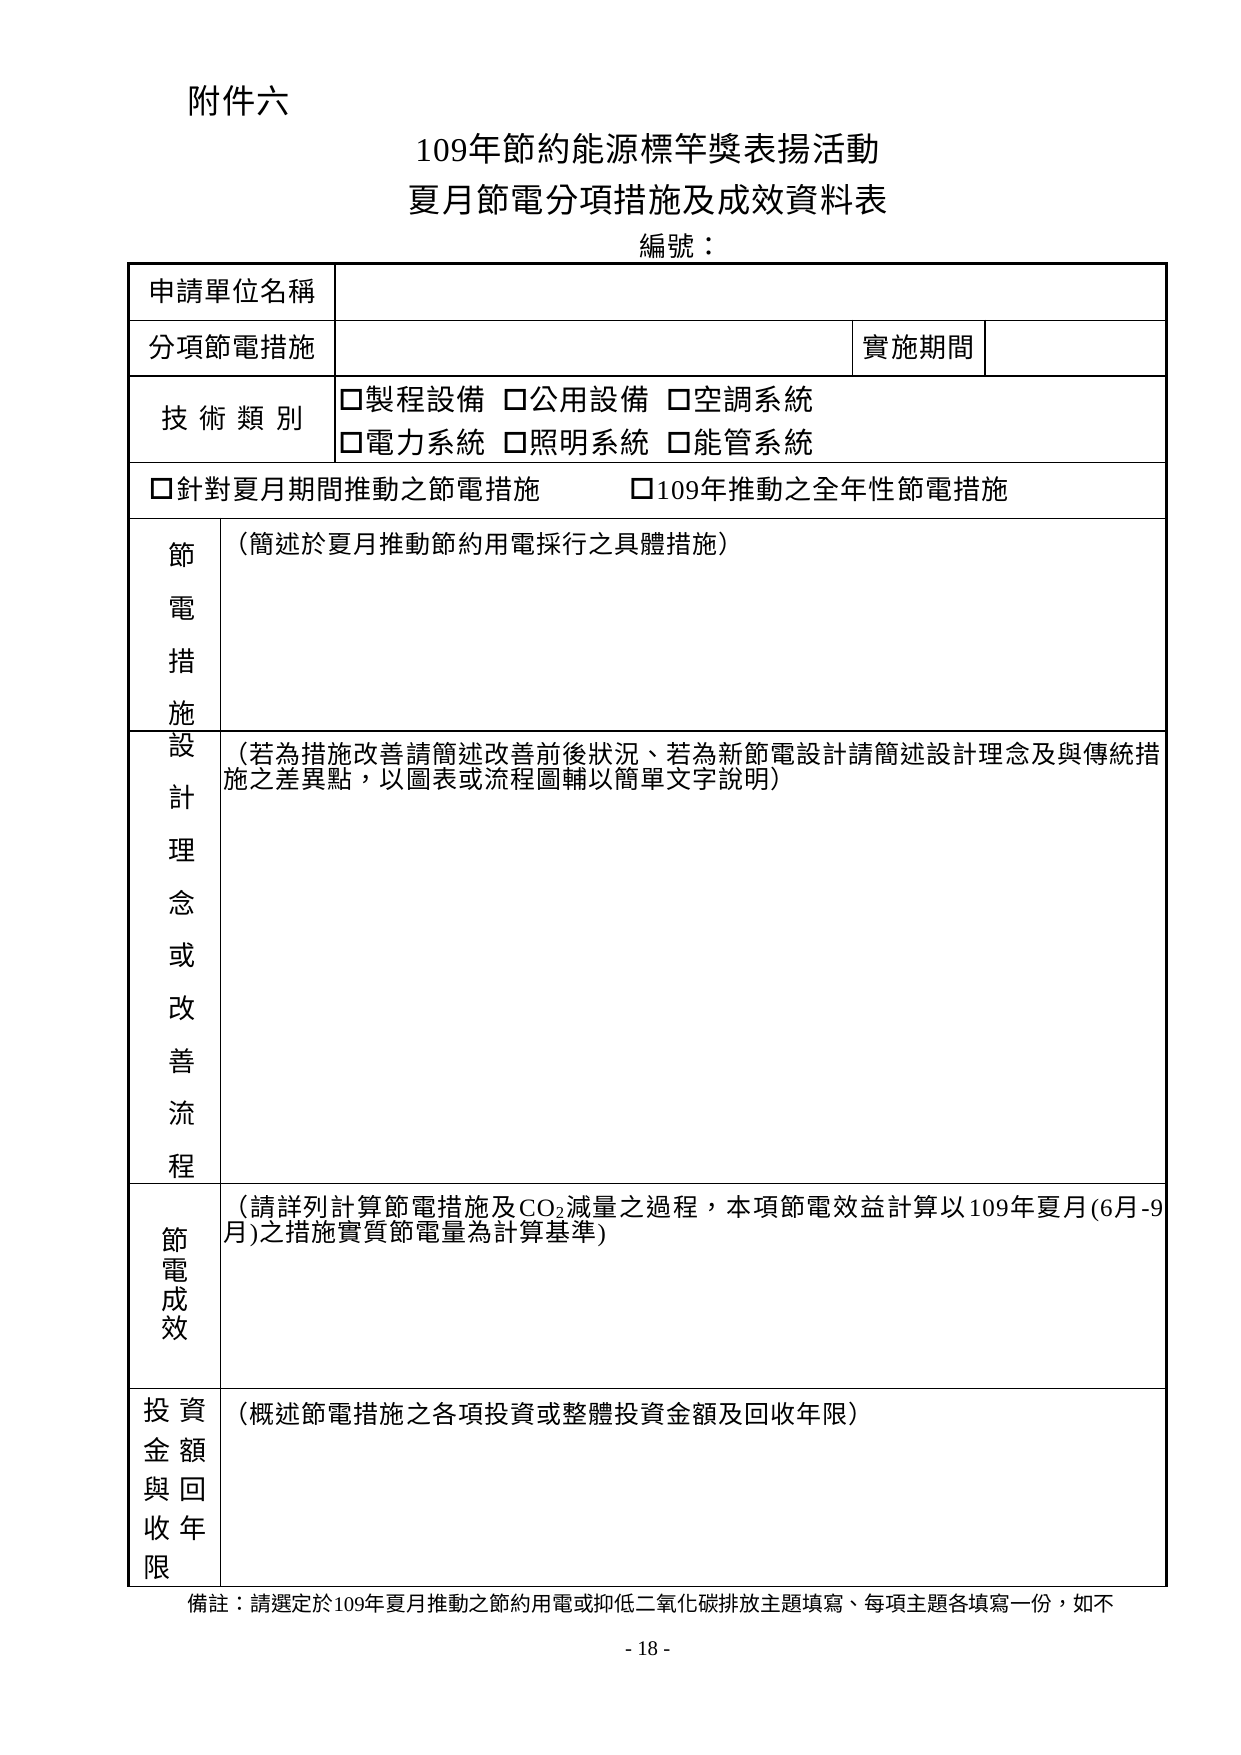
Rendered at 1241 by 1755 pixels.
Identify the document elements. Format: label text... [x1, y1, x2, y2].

table_header [336, 265, 1165, 319]
table_cell （請詳列計算節電措施及CO2減量之過程，本項節電效益計算以109年夏月(6月-9月)之措施實質節電量為計算基準) [221, 1184, 1165, 1388]
text 109年節約能源標竿獎表揚活動 [187, 123, 1107, 171]
table_cell 節 電 成 效 [130, 1184, 220, 1388]
table_cell 製程設備 公用設備 空調系統 電力系統 照明系統 能管系統 [336, 377, 1165, 462]
text 編號： [187, 233, 1107, 262]
text 備註：請選定於109年夏月推動之節約用電或抑低二氧化碳排放主題填寫、每項主題各填寫一份，如不 [187, 1587, 1119, 1617]
table_cell 分項節電措施 [130, 321, 334, 375]
table_cell 技術類別 [130, 377, 334, 462]
table_cell （若為措施改善請簡述改善前後狀況、若為新節電設計請簡述設計理念及與傳統措施之差異點，以圖表或流程圖輔以簡單文字說明） [221, 732, 1165, 1182]
table_cell [336, 321, 852, 375]
table_cell 實施期間 [853, 321, 984, 375]
table_cell 設 計 理 念 或 改 善 流 程 [130, 732, 220, 1182]
table_cell （簡述於夏月推動節約用電採行之具體措施） [221, 519, 1165, 730]
table_cell （概述節電措施之各項投資或整體投資金額及回收年限） [221, 1389, 1165, 1586]
text 附件六 [187, 75, 1107, 123]
table_cell [986, 321, 1165, 375]
table_header 申請單位名稱 [130, 265, 334, 319]
table_cell 節 電 措 施 [130, 519, 220, 730]
table_cell 投資金額與回收年限 [130, 1389, 220, 1586]
text 夏月節電分項措施及成效資料表 [187, 184, 1107, 220]
table_cell 針對夏月期間推動之節電措施 109年推動之全年性節電措施 [130, 463, 1165, 517]
